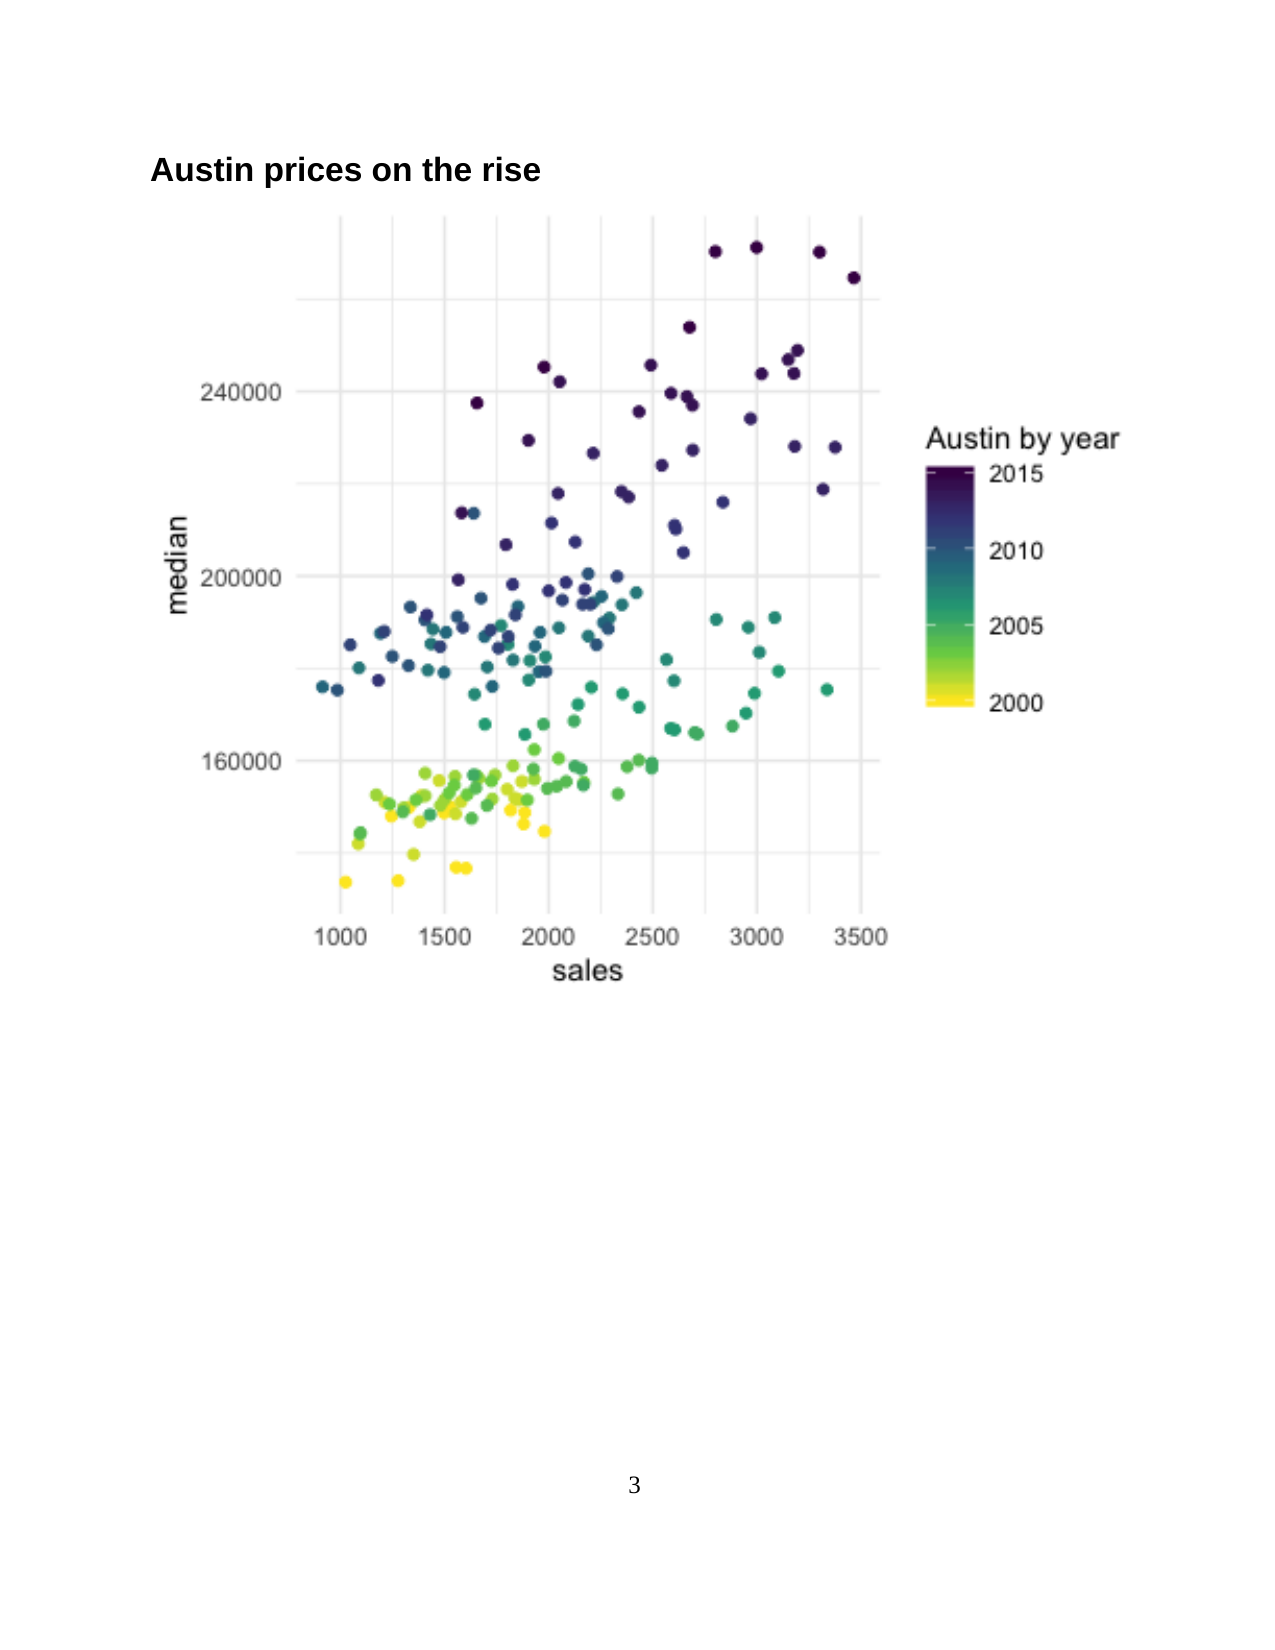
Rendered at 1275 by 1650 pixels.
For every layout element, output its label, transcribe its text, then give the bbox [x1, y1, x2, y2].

subtitle Austin prices on the rise [150, 150, 1125, 189]
picture [150, 201, 1150, 1002]
